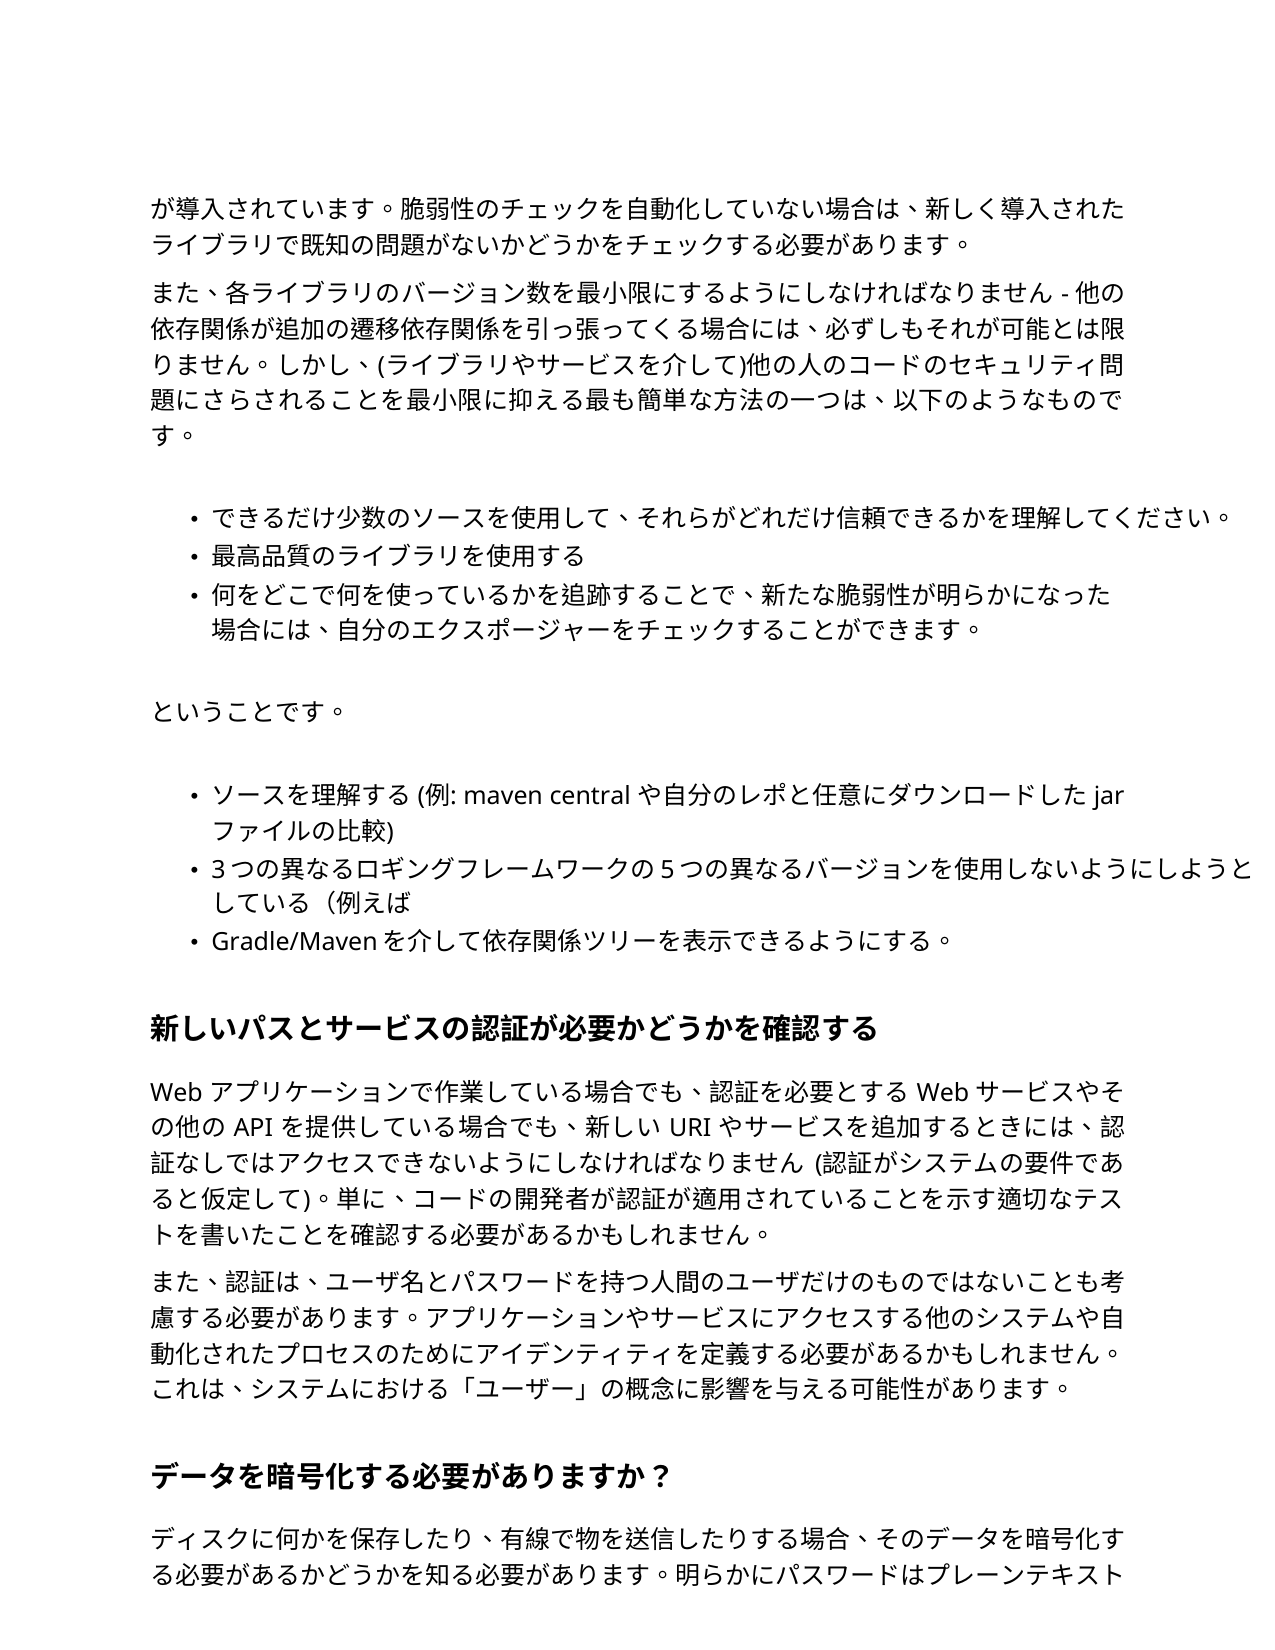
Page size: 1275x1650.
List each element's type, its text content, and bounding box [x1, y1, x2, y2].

list できるだけ少数のソースを使用して、それらがどれだけ信頼できるかを理解してください。 [190, 501, 1275, 535]
text が導入されています。脆弱性のチェックを自動化していない場合は、新しく導入されたライブラリで既知の問題がないかどうかをチェックする必要があります。 [150, 192, 1126, 262]
subtitle 新しいパスとサービスの認証が必要かどうかを確認する [150, 1008, 1275, 1048]
list 3つの異なるロギングフレームワークの5つの異なるバージョンを使用しないようにしようとしている（例えば [190, 852, 1275, 920]
text ということです。 [150, 695, 1275, 729]
list 何をどこで何を使っているかを追跡することで、新たな脆弱性が明らかになった場合には、自分のエクスポージャーをチェックすることができます。 [190, 577, 1126, 647]
list 最高品質のライブラリを使用する [190, 539, 1275, 573]
text また、各ライブラリのバージョン数を最小限にするようにしなければなりません - 他の依存関係が追加の遷移依存関係を引っ張ってくる場合には、必ずしもそれが可能とは限りません。しかし、(ライブラリやサービスを介して)他の人のコードのセキュリティ問題にさらされることを最小限に抑える最も簡単な方法の一つは、以下のようなものです。 [150, 276, 1126, 453]
subtitle データを暗号化する必要がありますか？ [150, 1456, 1275, 1496]
text また、認証は、ユーザ名とパスワードを持つ人間のユーザだけのものではないことも考慮する必要があります。アプリケーションやサービスにアクセスする他のシステムや自動化されたプロセスのためにアイデンティティを定義する必要があるかもしれません。これは、システムにおける「ユーザー」の概念に影響を与える可能性があります。 [150, 1265, 1126, 1406]
text ディスクに何かを保存したり、有線で物を送信したりする場合、そのデータを暗号化する必要があるかどうかを知る必要があります。明らかにパスワードはプレーンテキスト [150, 1522, 1126, 1592]
text Web アプリケーションで作業している場合でも、認証を必要とする Web サービスやその他の API を提供している場合でも、新しい URI やサービスを追加するときには、認証なしではアクセスできないようにしなければなりません (認証がシステムの要件であると仮定して)。単に、コードの開発者が認証が適用されていることを示す適切なテストを書いたことを確認する必要があるかもしれません。 [150, 1074, 1126, 1251]
list ソースを理解する (例: maven central や自分のレポと任意にダウンロードした jar ファイルの比較) [190, 777, 1126, 847]
list Gradle/Mavenを介して依存関係ツリーを表示できるようにする。 [190, 924, 1275, 958]
